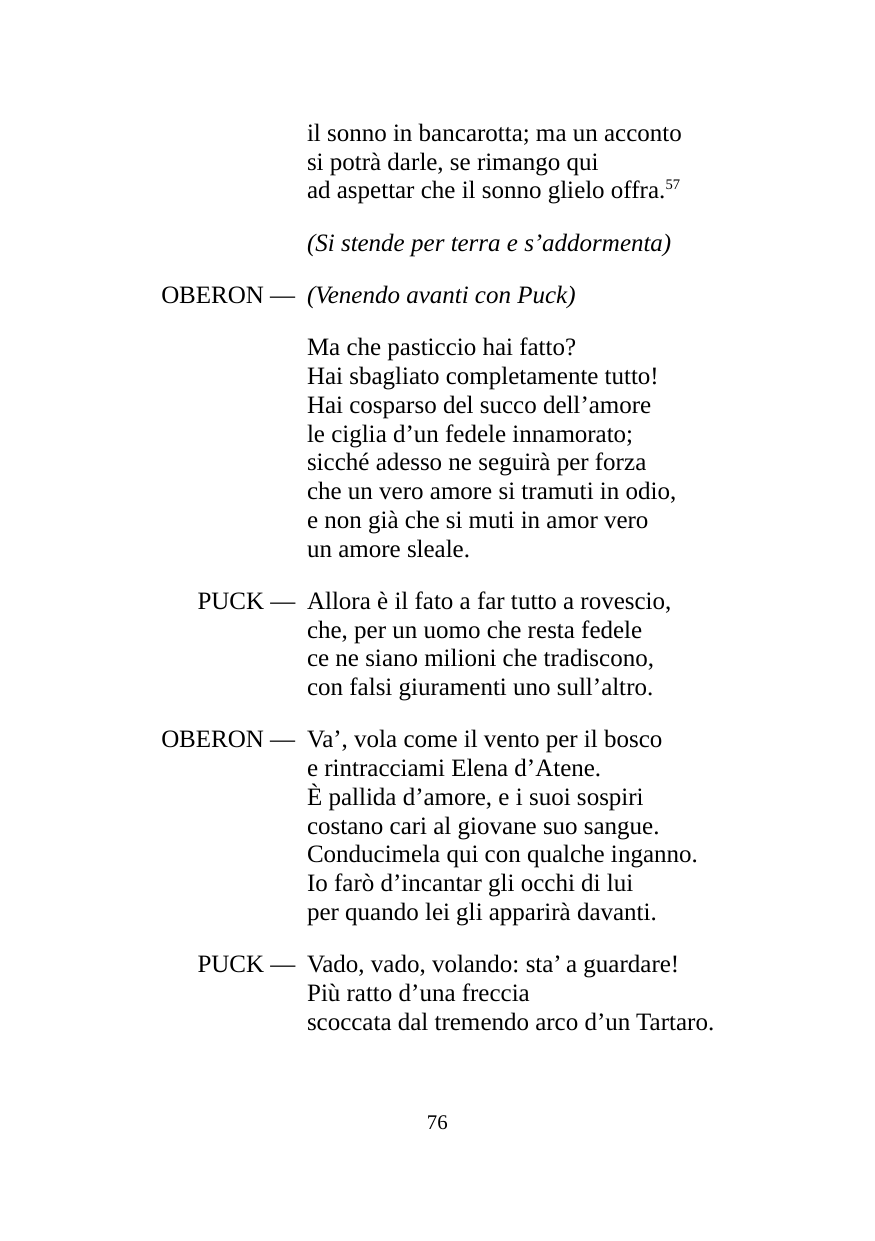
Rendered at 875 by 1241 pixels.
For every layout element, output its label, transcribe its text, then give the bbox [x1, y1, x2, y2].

table_cell PUCK — [106, 574, 301, 713]
table_cell il sonno in bancarotta; ma un acconto si potrà darle, se rimango qui ad aspettar che il sonno glielo offra. [301, 106, 768, 216]
table_cell PUCK — [106, 938, 301, 1047]
table_cell Vado, vado, volando: sta’ a guardare! Più ratto d’una freccia scoccata dal tremendo arco d’un Tartaro. [301, 938, 768, 1047]
table_cell Va’, vola come il vento per il bosco e rintracciami Elena d’Atene. È pallida d’amore, e i suoi sospiri costano cari al giovane suo sangue. Conducimela qui con qualche inganno. Io farò d’incantar gli occhi di lui per quando lei gli apparirà davanti. [301, 713, 768, 937]
table_cell Ma che pasticcio hai fatto? Hai sbagliato completamente tutto! Hai cosparso del succo dell’amore le ciglia d’un fedele innamorato; sicché adesso ne seguirà per forza che un vero amore si tramuti in odio, e non già che si muti in amor vero un amore sleale. [301, 321, 768, 574]
table_cell OBERON — [106, 268, 301, 574]
table_cell (Si stende per terra e s’addormenta) [301, 216, 768, 268]
table_cell (Venendo avanti con Puck) [301, 268, 768, 321]
table_cell [106, 106, 301, 268]
table_cell Allora è il fato a far tutto a rovescio, che, per un uomo che resta fedele ce ne siano milioni che tradiscono, con falsi giuramenti uno sull’altro. [301, 574, 768, 713]
table_cell OBERON — [106, 713, 301, 937]
